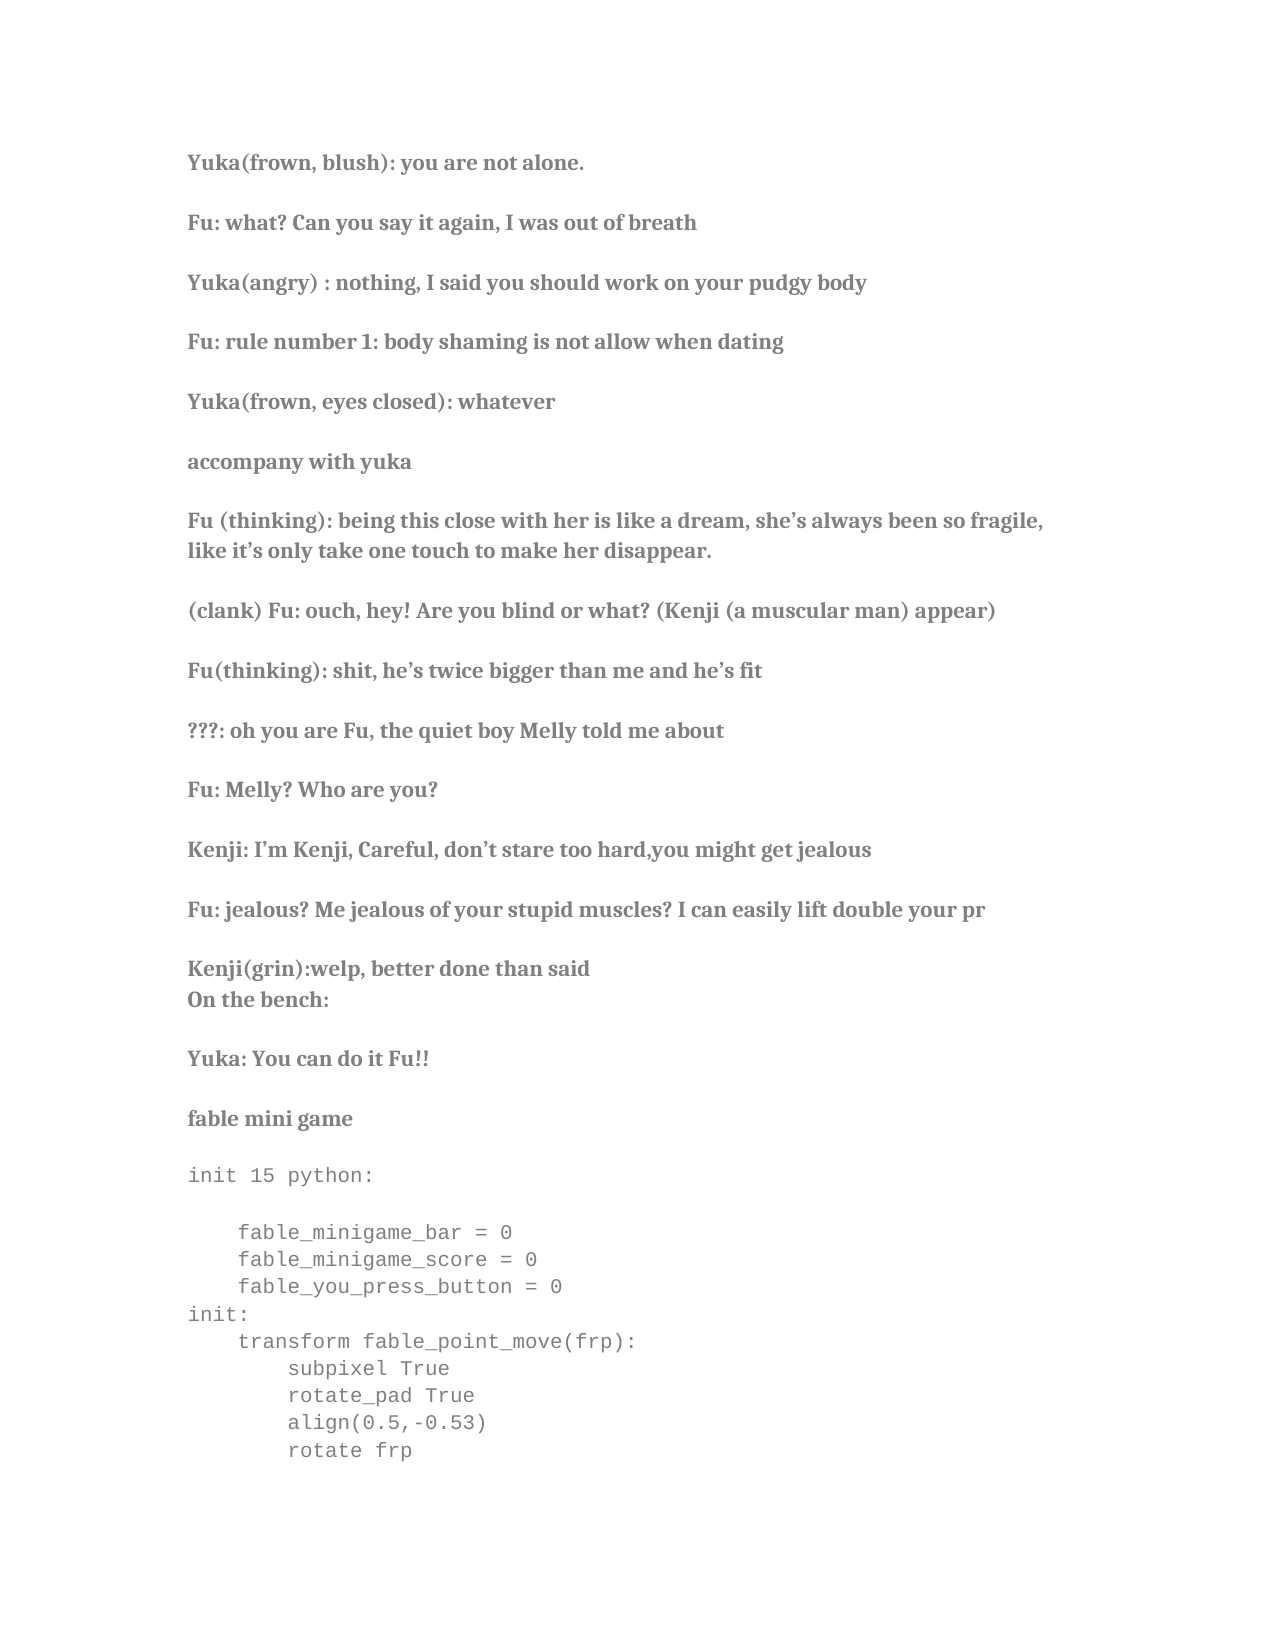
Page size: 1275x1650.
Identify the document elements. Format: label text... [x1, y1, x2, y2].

text Yuka(angry) : nothing, I said you should work on your pudgy body [187, 269, 1087, 296]
text fable_you_press_button = 0 [187, 1276, 1087, 1300]
text Fu: what? Can you say it again, I was out of breath [187, 210, 1087, 236]
text fable_minigame_score = 0 [187, 1249, 1087, 1273]
text ???: oh you are Fu, the quiet boy Melly told me about [187, 717, 1087, 744]
text Fu: jealous? Me jealous of your stupid muscles? I can easily lift double your pr [187, 896, 1087, 923]
text fable mini game [187, 1106, 1087, 1132]
text fable_minigame_bar = 0 [187, 1222, 1087, 1246]
text Kenji: I’m Kenji, Careful, don’t stare too hard,you might get jealous [187, 837, 1087, 863]
text subpixel True [187, 1358, 1087, 1382]
text rotate_pad True [187, 1385, 1087, 1409]
text accompany with yuka [187, 448, 1087, 475]
text Yuka(frown, blush): you are not alone. [187, 150, 1087, 176]
text init 15 python: [187, 1165, 1087, 1189]
text Yuka(frown, eyes closed): whatever [187, 389, 1087, 415]
text (clank) Fu: ouch, hey! Are you blind or what? (Kenji (a muscular man) appear) [187, 598, 1087, 624]
text rotate frp [187, 1439, 1087, 1463]
text align(0.5,-0.53) [187, 1412, 1087, 1436]
text Fu (thinking): being this close with her is like a dream, she’s always been so fragile, like it’s only take one touch to make her disappear. [187, 508, 1087, 565]
text Kenji(grin):welp, better done than said On the bench: [187, 956, 1087, 1013]
text transform fable_point_move(frp): [187, 1331, 1087, 1354]
text init: [187, 1304, 1087, 1327]
text Yuka: You can do it Fu!! [187, 1046, 1087, 1072]
text Fu(thinking): shit, he’s twice bigger than me and he’s fit [187, 658, 1087, 684]
text Fu: rule number 1: body shaming is not allow when dating [187, 329, 1087, 355]
text Fu: Melly? Who are you? [187, 777, 1087, 803]
